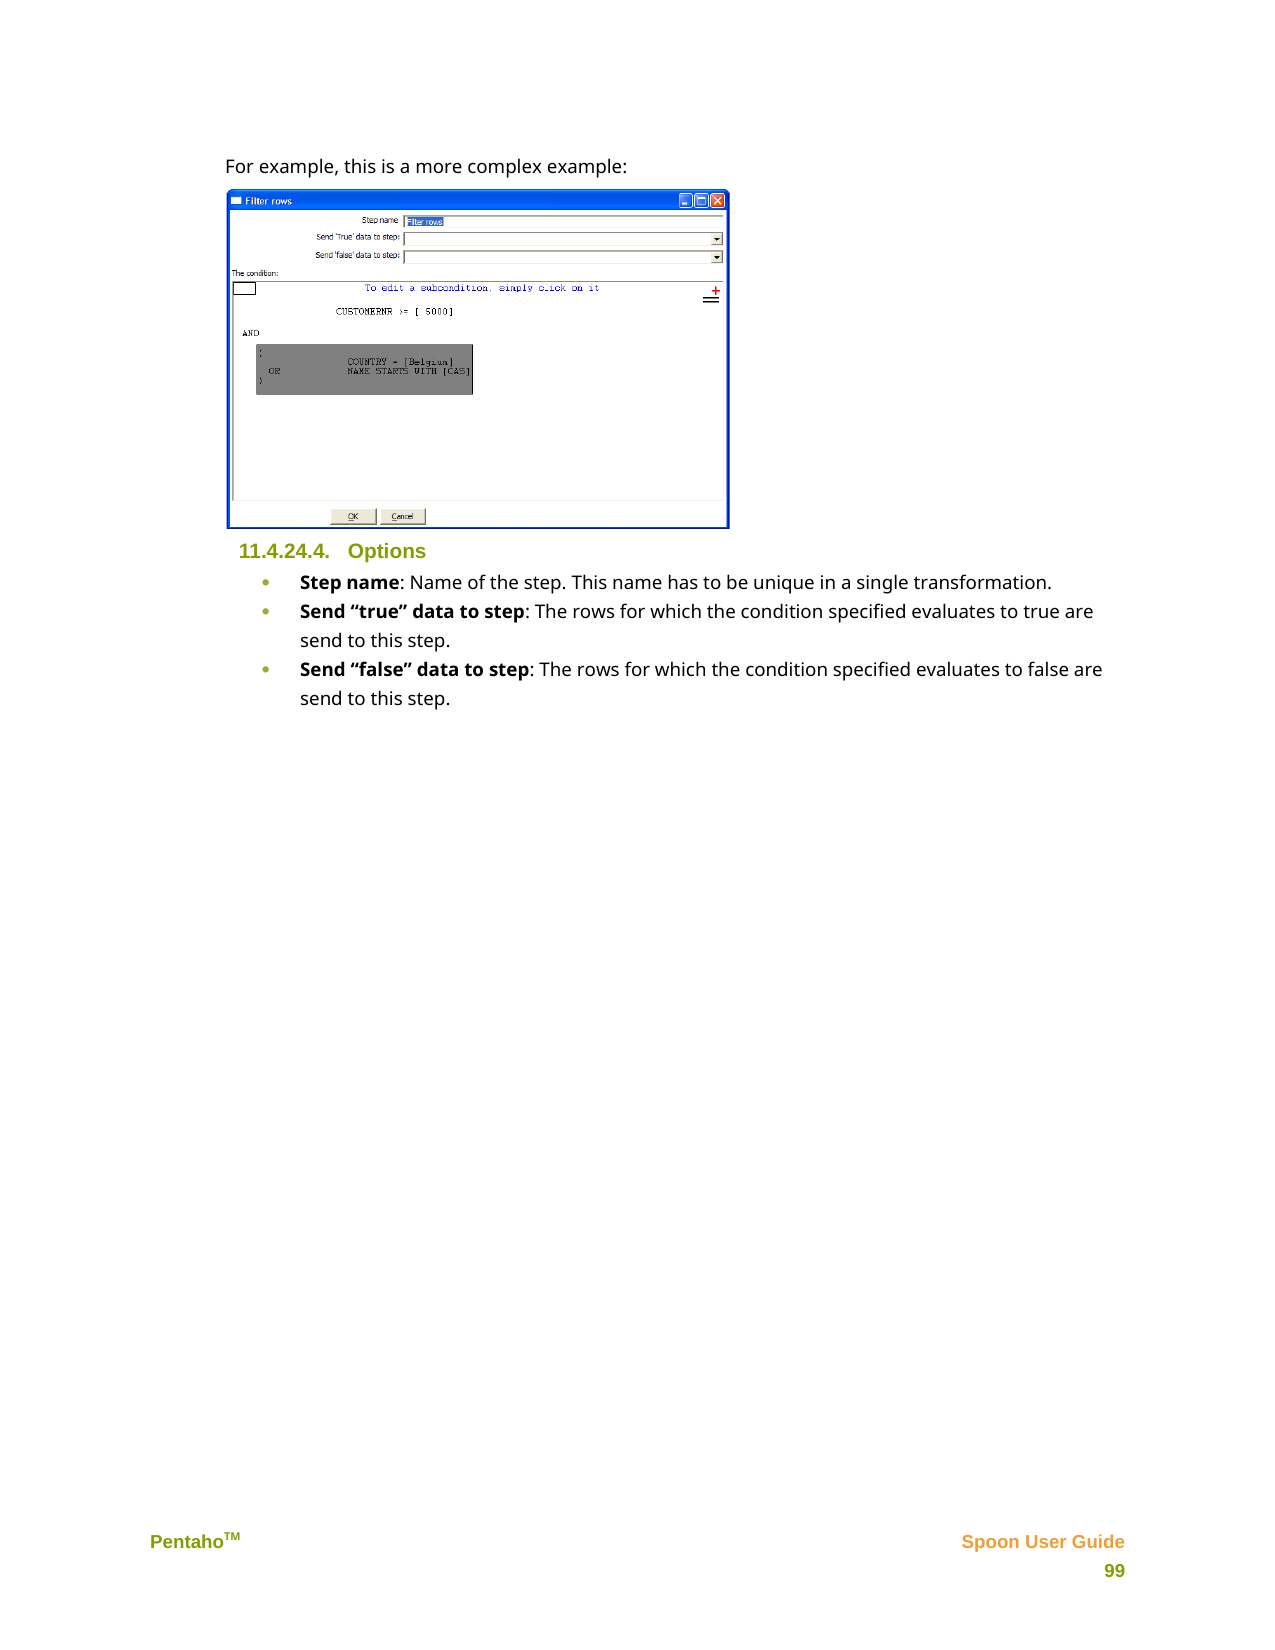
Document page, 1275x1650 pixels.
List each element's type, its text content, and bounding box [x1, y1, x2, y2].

text For example, this is a more complex example: [225, 150, 1125, 179]
list Step name: Name of the step. This name has to be unique in a single transformation. [262, 566, 1125, 595]
list Send “false” data to step: The rows for which the condition specified evaluates to false are send to this step. [262, 653, 1125, 712]
list Send “true” data to step: The rows for which the condition specified evaluates to true are send to this step. [262, 595, 1125, 653]
subtitle Options [239, 198, 1125, 565]
